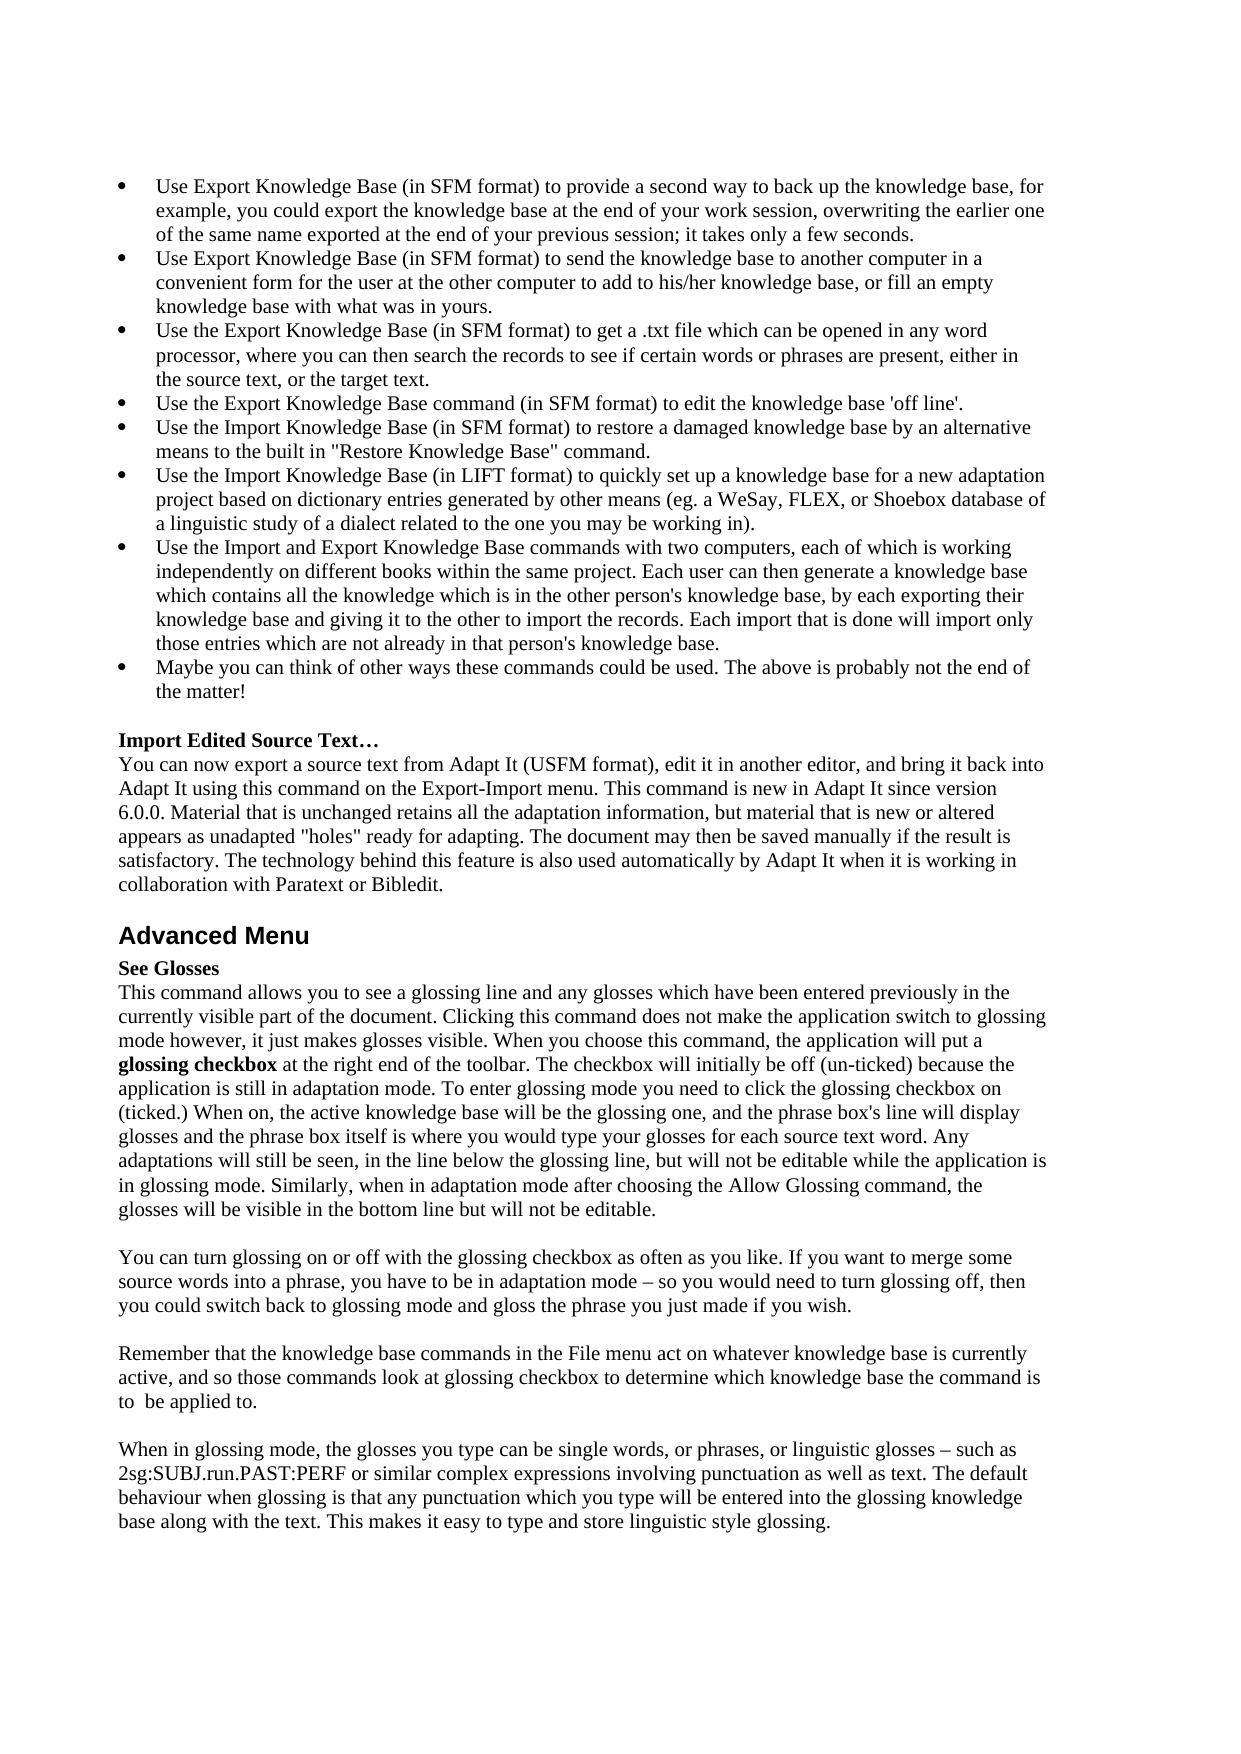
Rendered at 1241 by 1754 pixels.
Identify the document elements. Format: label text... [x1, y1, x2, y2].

list Use Export Knowledge Base (in SFM format) to send the knowledge base to another computer in a convenient form for the user at the other computer to add to his/her knowledge base, or fill an empty knowledge base with what was in yours. [118, 246, 1048, 318]
list Use Export Knowledge Base (in SFM format) to provide a second way to back up the knowledge base, for example, you could export the knowledge base at the end of your work session, overwriting the earlier one of the same name exported at the end of your previous session; it takes only a few seconds. [118, 174, 1048, 246]
list Maybe you can think of other ways these commands could be used. The above is probably not the end of the matter! [118, 655, 1048, 703]
text You can now export a source text from Adapt It (USFM format), edit it in another editor, and bring it back into Adapt It using this command on the Export-Import menu. This command is new in Adapt It since version 6.0.0. Material that is unchanged retains all the adaptation information, but material that is new or altered appears as unadapted "holes" ready for adapting. The document may then be saved manually if the result is satisfactory. The technology behind this feature is also used automatically by Adapt It when it is working in collaboration with Paratext or Bibledit. [118, 752, 1048, 896]
list Use the Import Knowledge Base (in LIFT format) to quickly set up a knowledge base for a new adaptation project based on dictionary entries generated by other means (eg. a WeSay, FLEX, or Shoebox database of a linguistic study of a dialect related to the one you may be working in). [118, 463, 1048, 535]
list Use the Import and Export Knowledge Base commands with two computers, each of which is working independently on different books within the same project. Each user can then generate a knowledge base which contains all the knowledge which is in the other person's knowledge base, by each exporting their knowledge base and giving it to the other to import the records. Each import that is done will import only those entries which are not already in that person's knowledge base. [118, 535, 1048, 655]
text You can turn glossing on or off with the glossing checkbox as often as you like. If you want to merge some source words into a phrase, you have to be in adaptation mode – so you would need to turn glossing off, then you could switch back to glossing mode and gloss the phrase you just made if you wish. [118, 1245, 1048, 1317]
list Use the Import Knowledge Base (in SFM format) to restore a damaged knowledge base by an alternative means to the built in "Restore Knowledge Base" command. [118, 415, 1048, 463]
list Use the Export Knowledge Base command (in SFM format) to edit the knowledge base 'off line'. [118, 391, 1048, 415]
text This command allows you to see a glossing line and any glosses which have been entered previously in the currently visible part of the document. Clicking this command does not make the application switch to glossing mode however, it just makes glosses visible. When you choose this command, the application will put a glossing checkbox at the right end of the toolbar. The checkbox will initially be off (un-ticked) because the application is still in adaptation mode. To enter glossing mode you need to click the glossing checkbox on (ticked.) When on, the active knowledge base will be the glossing one, and the phrase box's line will display glosses and the phrase box itself is where you would type your glosses for each source text word. Any adaptations will still be seen, in the line below the glossing line, but will not be editable while the application is in glossing mode. Similarly, when in adaptation mode after choosing the Allow Glossing command, the glosses will be visible in the bottom line but will not be editable. [118, 980, 1048, 1221]
text See Glosses [118, 956, 1048, 980]
list Use the Export Knowledge Base (in SFM format) to get a .txt file which can be opened in any word processor, where you can then search the records to see if certain words or phrases are present, either in the source text, or the target text. [118, 318, 1048, 391]
subtitle Advanced Menu [118, 921, 1048, 950]
text Import Edited Source Text… [118, 727, 1048, 752]
text Remember that the knowledge base commands in the File menu act on whatever knowledge base is currently active, and so those commands look at glossing checkbox to determine which knowledge base the command is to be applied to. [118, 1341, 1048, 1413]
text When in glossing mode, the glosses you type can be single words, or phrases, or linguistic glosses – such as 2sg:SUBJ.run.PAST:PERF or similar complex expressions involving punctuation as well as text. The default behaviour when glossing is that any punctuation which you type will be entered into the glossing knowledge base along with the text. This makes it easy to type and store linguistic style glossing. [118, 1437, 1048, 1533]
